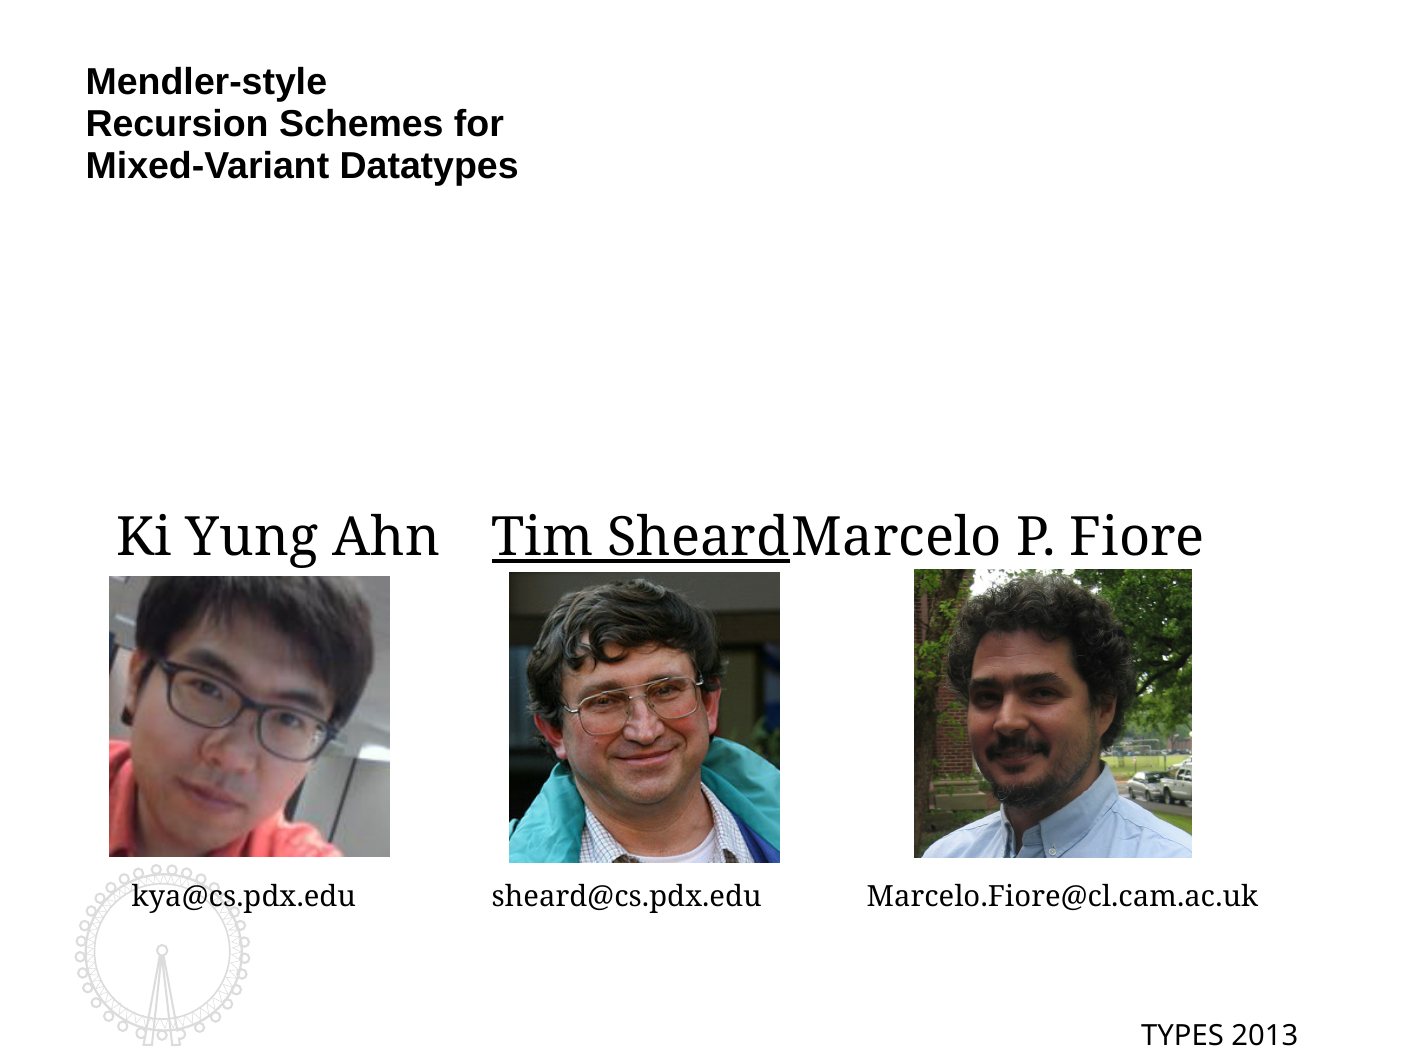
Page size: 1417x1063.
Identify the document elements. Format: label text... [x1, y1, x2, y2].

picture [914, 569, 1192, 858]
picture [509, 572, 780, 863]
picture [109, 576, 390, 857]
list Ki Yung Ahn Tim Sheard Marcelo P. Fiore kya@cs.pdx.edu sheard@cs.pdx.edu Marcelo.Fiore@cl.cam.ac.uk [101, 489, 1350, 998]
text_box TYPES 2013 [1124, 1007, 1333, 1050]
title Mendler-style Recursion Schemes for Mixed-Variant Datatypes [70, 53, 1346, 431]
